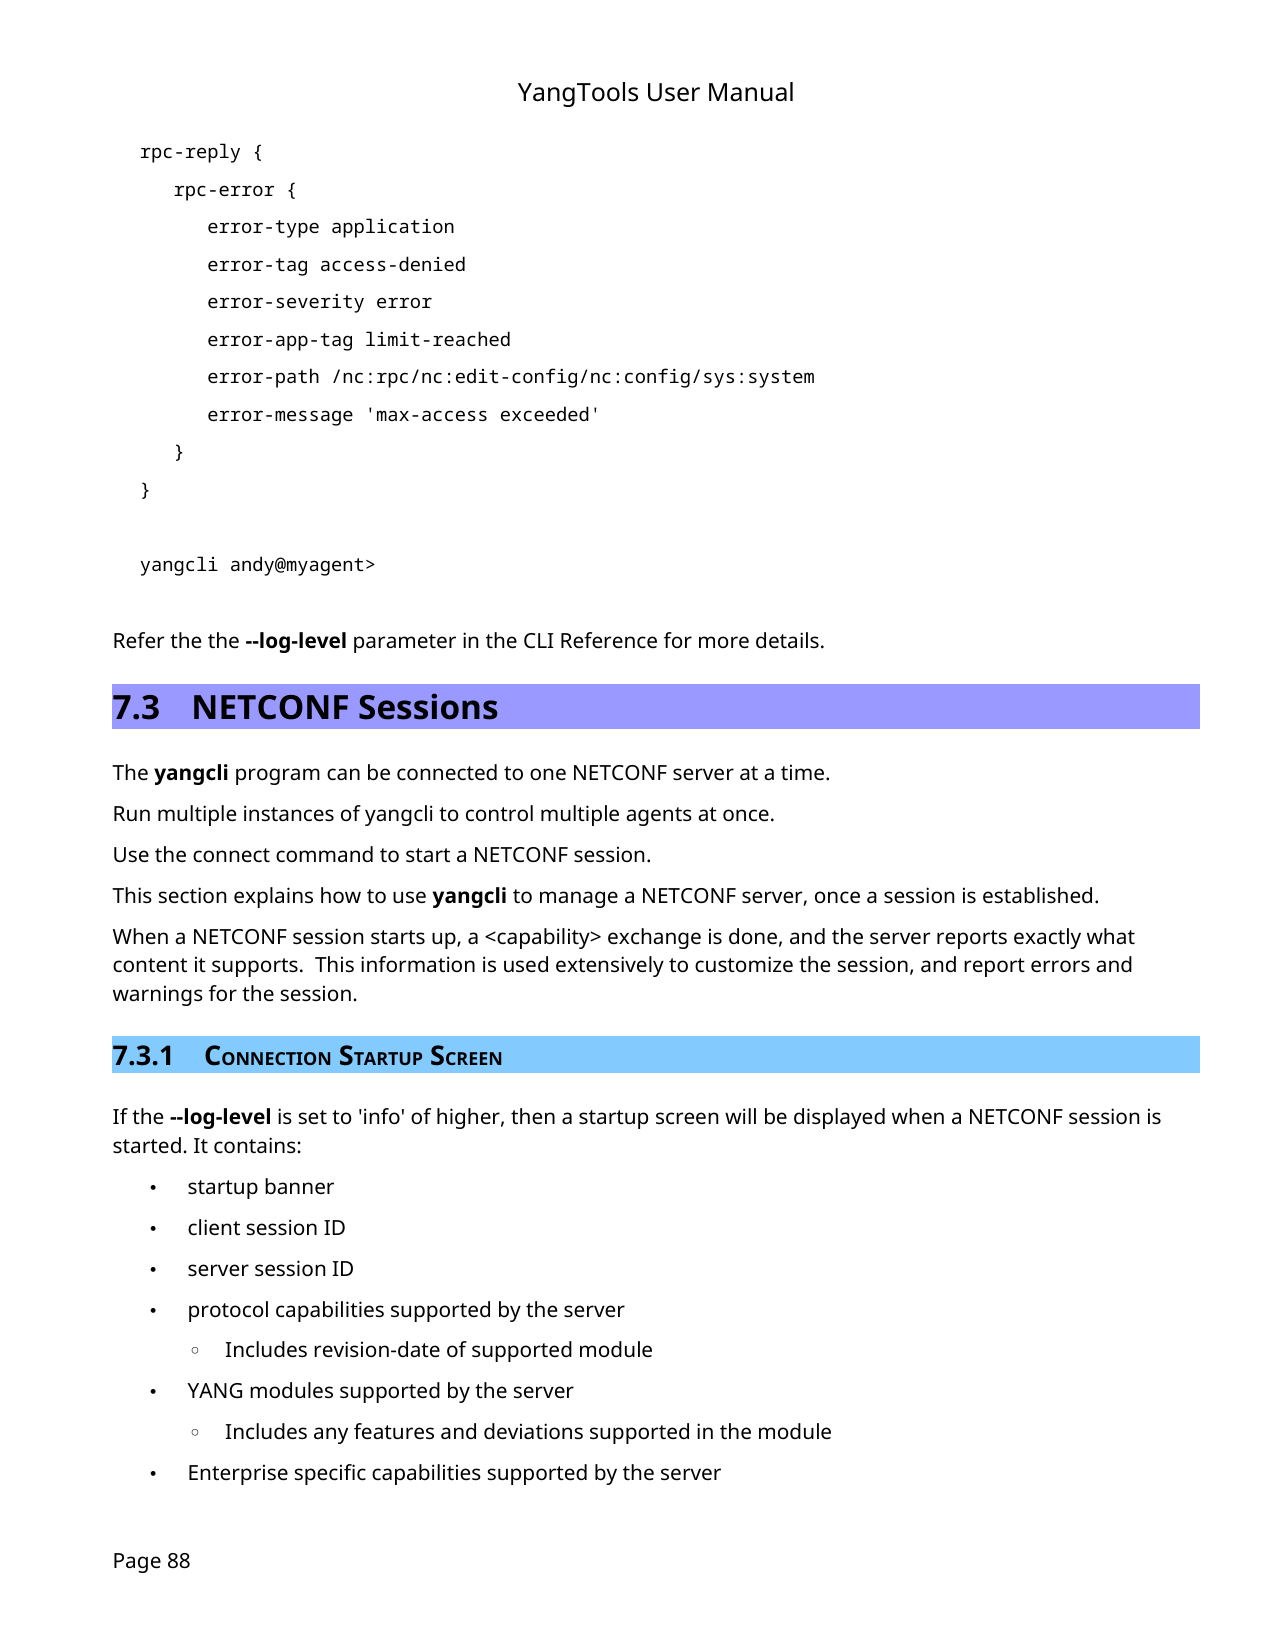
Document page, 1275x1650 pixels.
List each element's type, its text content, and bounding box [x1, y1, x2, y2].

list protocol capabilities supported by the server [150, 1295, 1200, 1323]
subtitle Connection Startup Screen [112, 1036, 1200, 1073]
text } [139, 438, 1200, 464]
text error-path /nc:rpc/nc:edit-config/nc:config/sys:system [139, 363, 1200, 389]
text error-severity error [139, 288, 1200, 314]
text If the --log-level is set to 'info' of higher, then a startup screen will be displayed when a NETCONF session is started. It contains: [112, 1102, 1200, 1159]
text } [139, 476, 1200, 502]
text When a NETCONF session starts up, a <capability> exchange is done, and the server reports exactly what content it supports. This information is used extensively to customize the session, and report errors and warnings for the session. [112, 922, 1200, 1007]
text error-message 'max-access exceeded' [139, 401, 1200, 427]
list Enterprise specific capabilities supported by the server [150, 1458, 1200, 1487]
text rpc-reply { [139, 138, 1200, 164]
text This section explains how to use yangcli to manage a NETCONF server, once a session is established. [112, 881, 1200, 909]
text yangcli andy@myagent> [139, 551, 1200, 577]
text error-tag access-denied [139, 251, 1200, 277]
text Refer the the --log-level parameter in the CLI Reference for more details. [112, 626, 1200, 654]
list client session ID [150, 1213, 1200, 1241]
list YANG modules supported by the server [150, 1377, 1200, 1405]
list server session ID [150, 1254, 1200, 1282]
text Use the connect command to start a NETCONF session. [112, 840, 1200, 868]
subtitle NETCONF Sessions [112, 684, 1200, 729]
text Run multiple instances of yangcli to control multiple agents at once. [112, 799, 1200, 828]
list startup banner [150, 1172, 1200, 1200]
text error-app-tag limit-reached [139, 326, 1200, 352]
text rpc-error { [139, 176, 1200, 202]
text The yangcli program can be connected to one NETCONF server at a time. [112, 758, 1200, 787]
list Includes revision-date of supported module [187, 1336, 1200, 1364]
text error-type application [139, 213, 1200, 239]
list Includes any features and deviations supported in the module [187, 1417, 1200, 1446]
